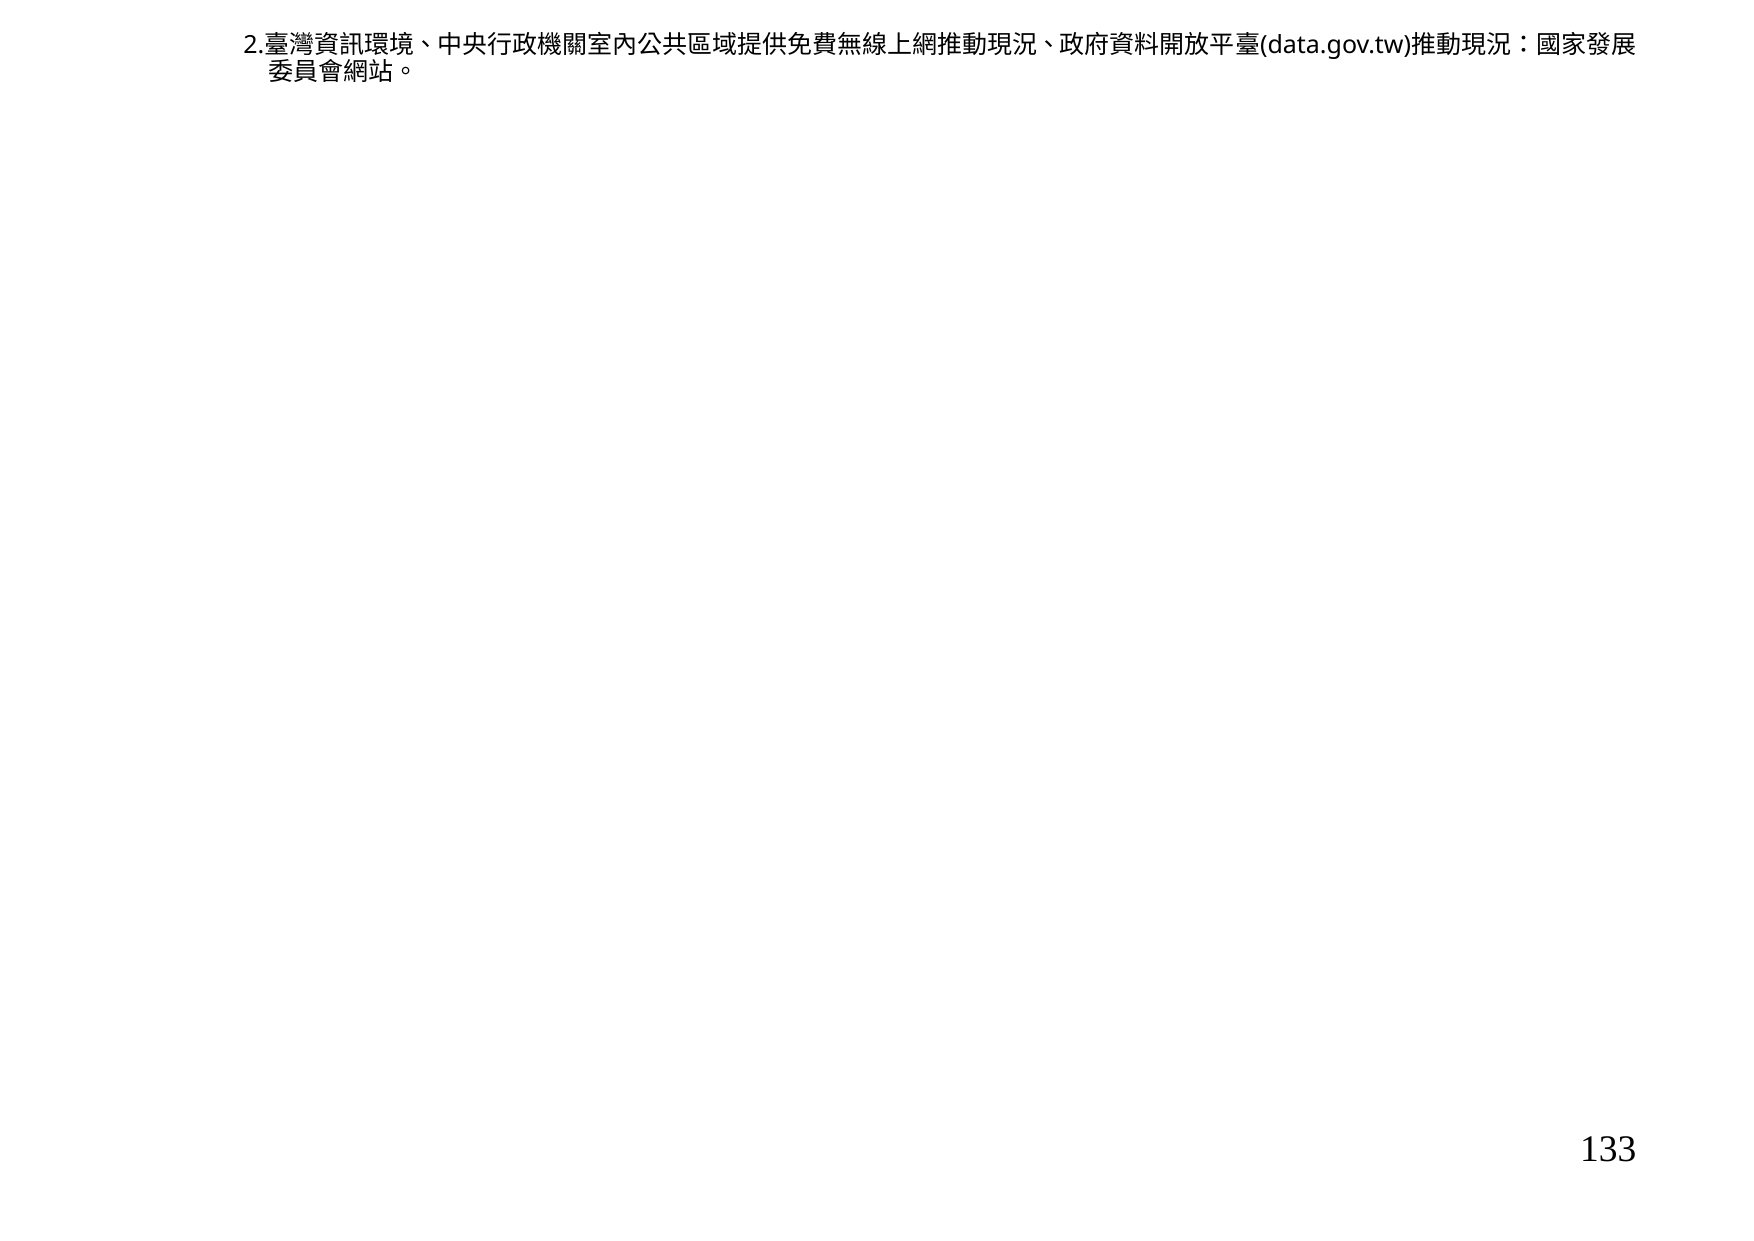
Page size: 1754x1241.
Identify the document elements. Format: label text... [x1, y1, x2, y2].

text 2.臺灣資訊環境、中央行政機關室內公共區域提供免費無線上網推動現況、政府資料開放平臺(data.gov.tw)推動現況：國家發展委員會網站。 [118, 32, 1636, 586]
